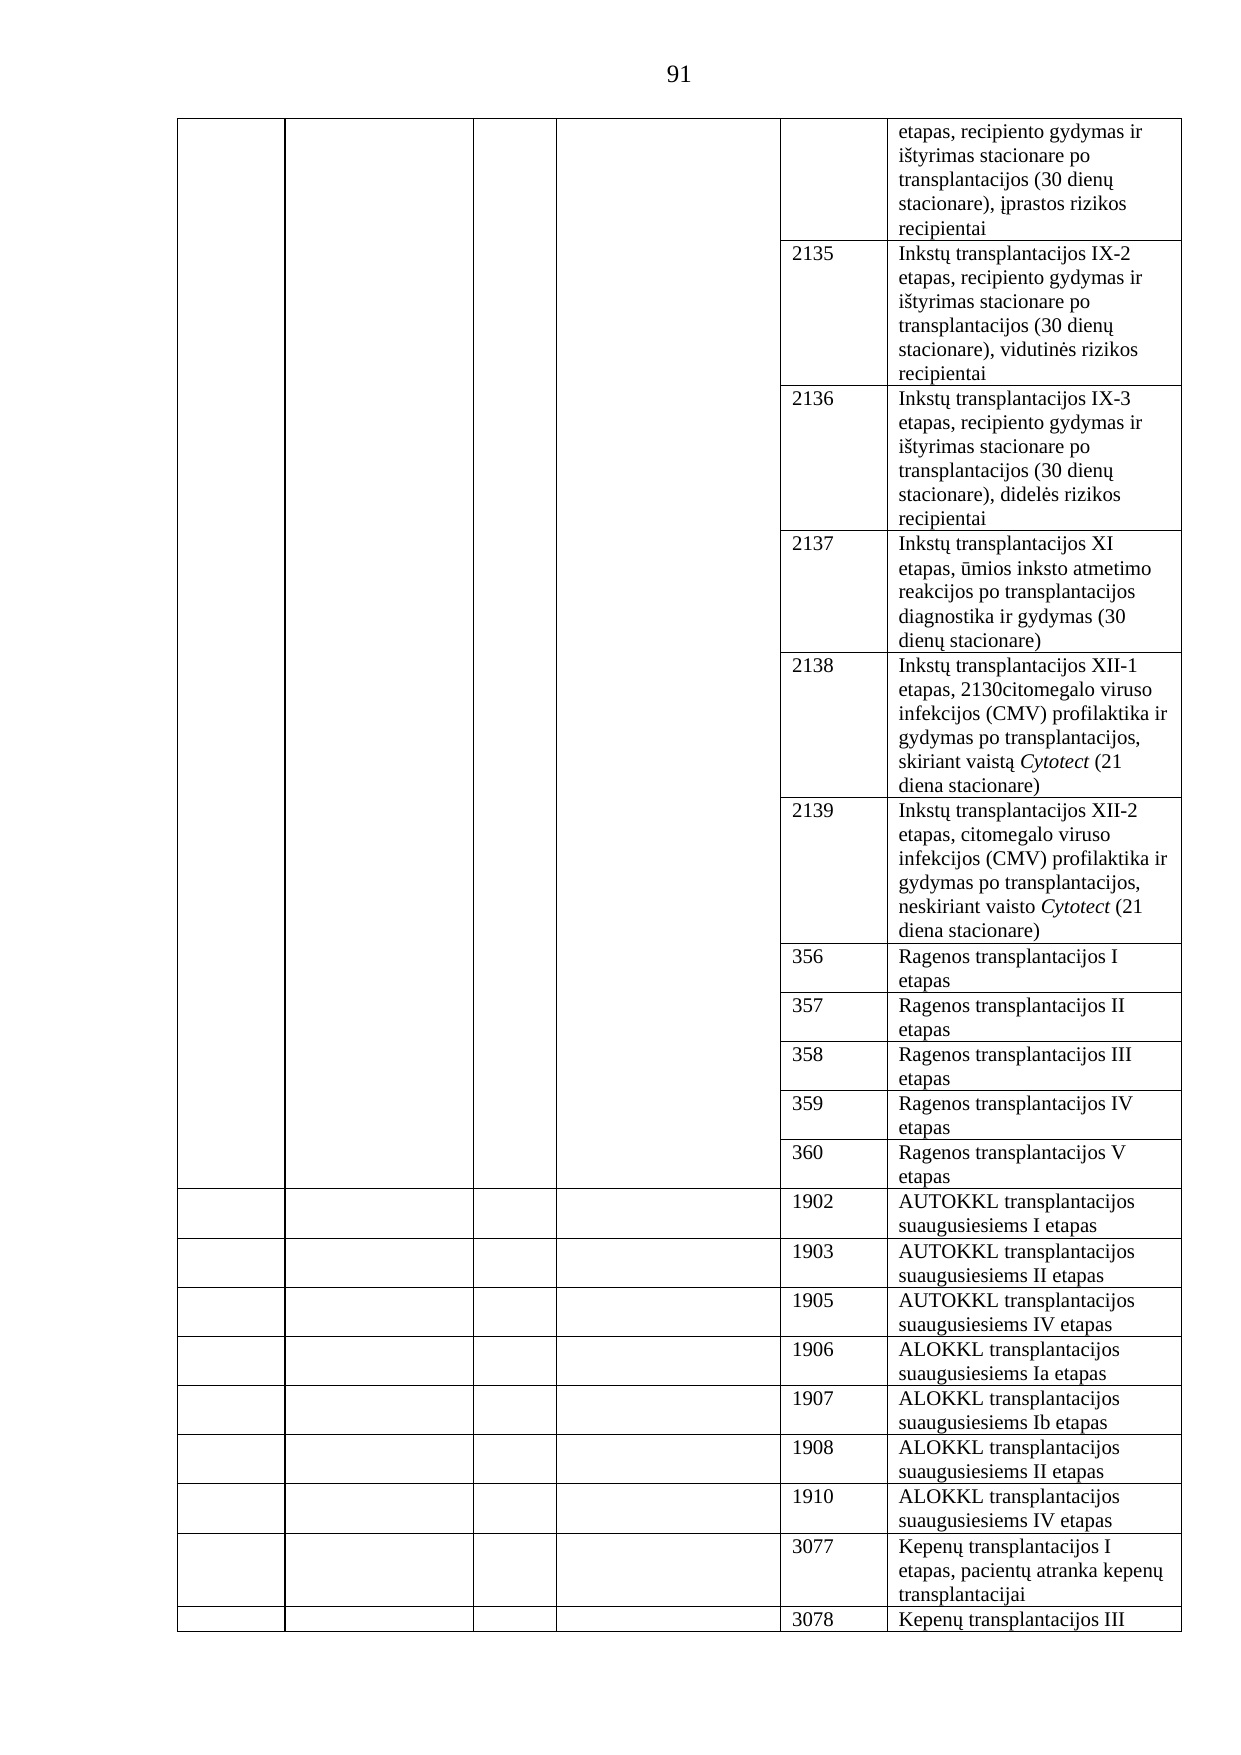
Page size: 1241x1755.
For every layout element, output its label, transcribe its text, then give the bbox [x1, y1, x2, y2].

table_cell AUTOKKL transplantacijos suaugusiesiems IV etapas [888, 1288, 1181, 1336]
table_cell [557, 1386, 780, 1434]
table_cell 356 [781, 944, 887, 992]
table_cell [286, 1337, 473, 1385]
table_cell [557, 1607, 780, 1631]
table_cell [474, 1189, 556, 1237]
table_cell ALOKKL transplantacijos suaugusiesiems II etapas [888, 1435, 1181, 1483]
table_cell 2138 [781, 653, 887, 797]
table_cell [178, 1189, 284, 1237]
table_cell 360 [781, 1140, 887, 1188]
table_cell [557, 1534, 780, 1606]
table_cell [178, 1239, 284, 1287]
table_cell ALOKKL transplantacijos suaugusiesiems IV etapas [888, 1484, 1181, 1532]
table_cell 359 [781, 1091, 887, 1139]
table_cell 1905 [781, 1288, 887, 1336]
table_cell [178, 1435, 284, 1483]
table_cell [286, 1288, 473, 1336]
table_cell Inkstų transplantacijos IX-3 etapas, recipiento gydymas ir ištyrimas stacionare po transplantacijos (30 dienų stacionare), didelės rizikos recipientai [888, 386, 1181, 530]
table_cell [557, 1288, 780, 1336]
table_cell AUTOKKL transplantacijos suaugusiesiems II etapas [888, 1239, 1181, 1287]
table_cell 358 [781, 1042, 887, 1090]
table_cell [178, 1484, 284, 1532]
table_cell 2135 [781, 241, 887, 385]
table_cell 357 [781, 993, 887, 1041]
table_cell [286, 1189, 473, 1237]
table_cell Kepenų transplantacijos III [888, 1607, 1181, 1631]
table_cell [286, 1239, 473, 1287]
table_cell [178, 1288, 284, 1336]
table_cell 1910 [781, 1484, 887, 1532]
table_cell Kepenų transplantacijos I etapas, pacientų atranka kepenų transplantacijai [888, 1534, 1181, 1606]
table_cell 1902 [781, 1189, 887, 1237]
table_cell [286, 1435, 473, 1483]
table_cell Inkstų transplantacijos IX-2 etapas, recipiento gydymas ir ištyrimas stacionare po transplantacijos (30 dienų stacionare), vidutinės rizikos recipientai [888, 241, 1181, 385]
table_cell [557, 119, 780, 1188]
table_cell [286, 1534, 473, 1606]
table_cell 2137 [781, 531, 887, 652]
table_cell Inkstų transplantacijos XII-2 etapas, citomegalo viruso infekcijos (CMV) profilaktika ir gydymas po transplantacijos, neskiriant vaisto Cytotect (21 diena stacionare) [888, 798, 1181, 942]
table_cell [178, 1386, 284, 1434]
table_cell Inkstų transplantacijos XII-1 etapas, 2130citomegalo viruso infekcijos (CMV) profilaktika ir gydymas po transplantacijos, skiriant vaistą Cytotect (21 diena stacionare) [888, 653, 1181, 797]
table_cell [474, 1386, 556, 1434]
table_cell ALOKKL transplantacijos suaugusiesiems Ia etapas [888, 1337, 1181, 1385]
table_cell [178, 1607, 284, 1631]
table_cell 2136 [781, 386, 887, 530]
table_cell [286, 1386, 473, 1434]
table_cell [781, 119, 887, 239]
table_cell [474, 1288, 556, 1336]
table_cell [557, 1239, 780, 1287]
table_cell [474, 1484, 556, 1532]
table_cell 2139 [781, 798, 887, 942]
table_cell Ragenos transplantacijos I etapas [888, 944, 1181, 992]
table_cell 1903 [781, 1239, 887, 1287]
table_cell [178, 119, 284, 1188]
table_cell Ragenos transplantacijos III etapas [888, 1042, 1181, 1090]
table_cell [474, 1239, 556, 1287]
table_cell [286, 1607, 473, 1631]
table_cell 1906 [781, 1337, 887, 1385]
table_cell 3077 [781, 1534, 887, 1606]
table_cell [474, 1607, 556, 1631]
table_cell AUTOKKL transplantacijos suaugusiesiems I etapas [888, 1189, 1181, 1237]
table_cell Ragenos transplantacijos V etapas [888, 1140, 1181, 1188]
table_cell [178, 1534, 284, 1606]
table_cell ALOKKL transplantacijos suaugusiesiems Ib etapas [888, 1386, 1181, 1434]
table_cell [557, 1189, 780, 1237]
table_cell [474, 1337, 556, 1385]
table_cell [557, 1435, 780, 1483]
table_cell [178, 1337, 284, 1385]
table_cell [557, 1337, 780, 1385]
table_cell Ragenos transplantacijos II etapas [888, 993, 1181, 1041]
table_cell Inkstų transplantacijos XI etapas, ūmios inksto atmetimo reakcijos po transplantacijos diagnostika ir gydymas (30 dienų stacionare) [888, 531, 1181, 652]
table_cell [557, 1484, 780, 1532]
table_cell 1907 [781, 1386, 887, 1434]
table_cell [286, 1484, 473, 1532]
table_cell 3078 [781, 1607, 887, 1631]
table_cell etapas, recipiento gydymas ir ištyrimas stacionare po transplantacijos (30 dienų stacionare), įprastos rizikos recipientai [888, 119, 1181, 239]
table_cell Ragenos transplantacijos IV etapas [888, 1091, 1181, 1139]
table_cell [474, 119, 556, 1188]
table_cell [474, 1435, 556, 1483]
table_cell [474, 1534, 556, 1606]
table_cell [286, 119, 473, 1188]
table_cell 1908 [781, 1435, 887, 1483]
